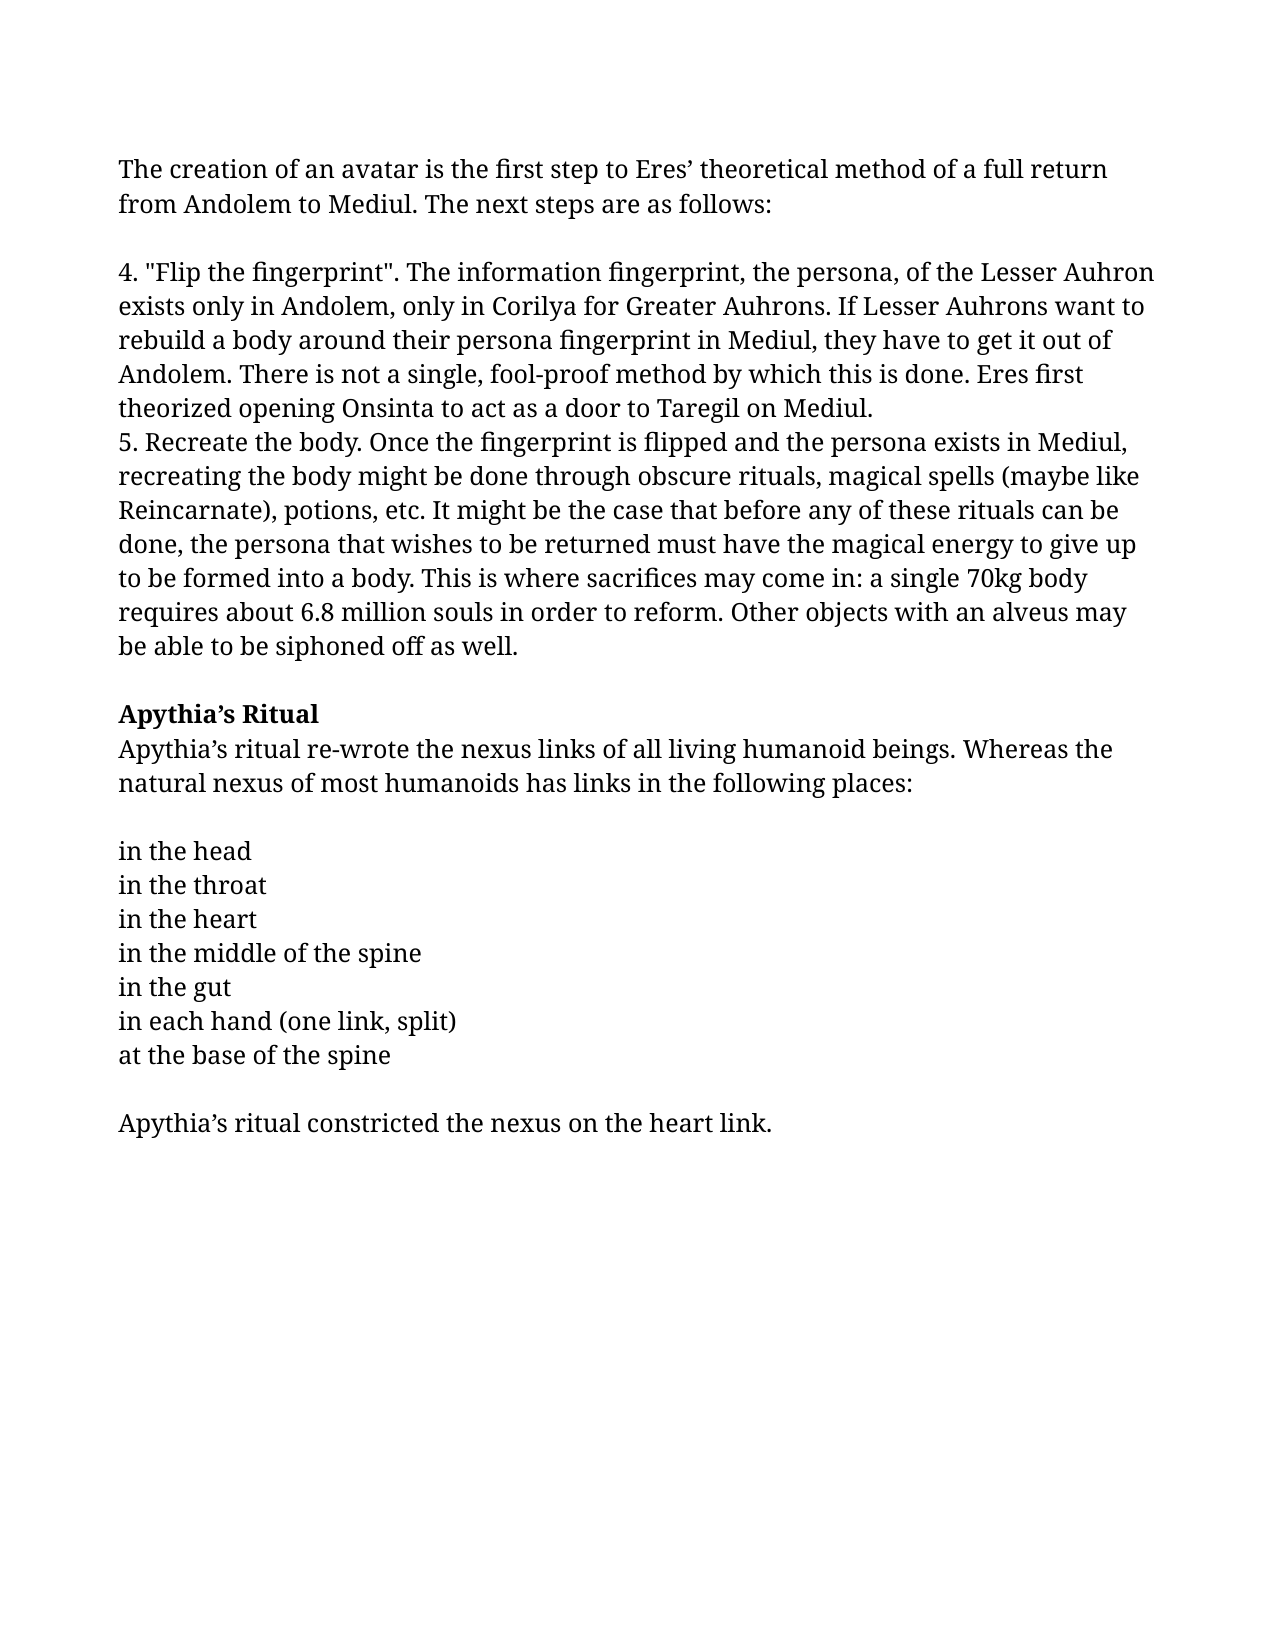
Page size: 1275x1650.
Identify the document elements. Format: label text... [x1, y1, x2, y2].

text The creation of an avatar is the first step to Eres’ theoretical method of a full return from Andolem to Mediul. The next steps are as follows: [118, 152, 1157, 220]
text in each hand (one link, split) [118, 1004, 1157, 1038]
text Apythia’s ritual re-wrote the nexus links of all living humanoid beings. Whereas the natural nexus of most humanoids has links in the following places: [118, 731, 1157, 799]
text at the base of the spine [118, 1038, 1157, 1072]
text Apythia’s Ritual [118, 697, 1157, 731]
text in the head [118, 833, 1157, 867]
text 4. "Flip the fingerprint". The information fingerprint, the persona, of the Lesser Auhron exists only in Andolem, only in Corilya for Greater Auhrons. If Lesser Auhrons want to rebuild a body around their persona fingerprint in Mediul, they have to get it out of Andolem. There is not a single, fool-proof method by which this is done. Eres first theorized opening Onsinta to act as a door to Taregil on Mediul. [118, 254, 1157, 425]
text in the gut [118, 970, 1157, 1004]
text in the heart [118, 902, 1157, 936]
text in the middle of the spine [118, 936, 1157, 970]
text 5. Recreate the body. Once the fingerprint is flipped and the persona exists in Mediul, recreating the body might be done through obscure rituals, magical spells (maybe like Reincarnate), potions, etc. It might be the case that before any of these rituals can be done, the persona that wishes to be returned must have the magical energy to give up to be formed into a body. This is where sacrifices may come in: a single 70kg body requires about 6.8 million souls in order to reform. Other objects with an alveus may be able to be siphoned off as well. [118, 425, 1157, 663]
text in the throat [118, 867, 1157, 902]
text Apythia’s ritual constricted the nexus on the heart link. [118, 1106, 1157, 1140]
